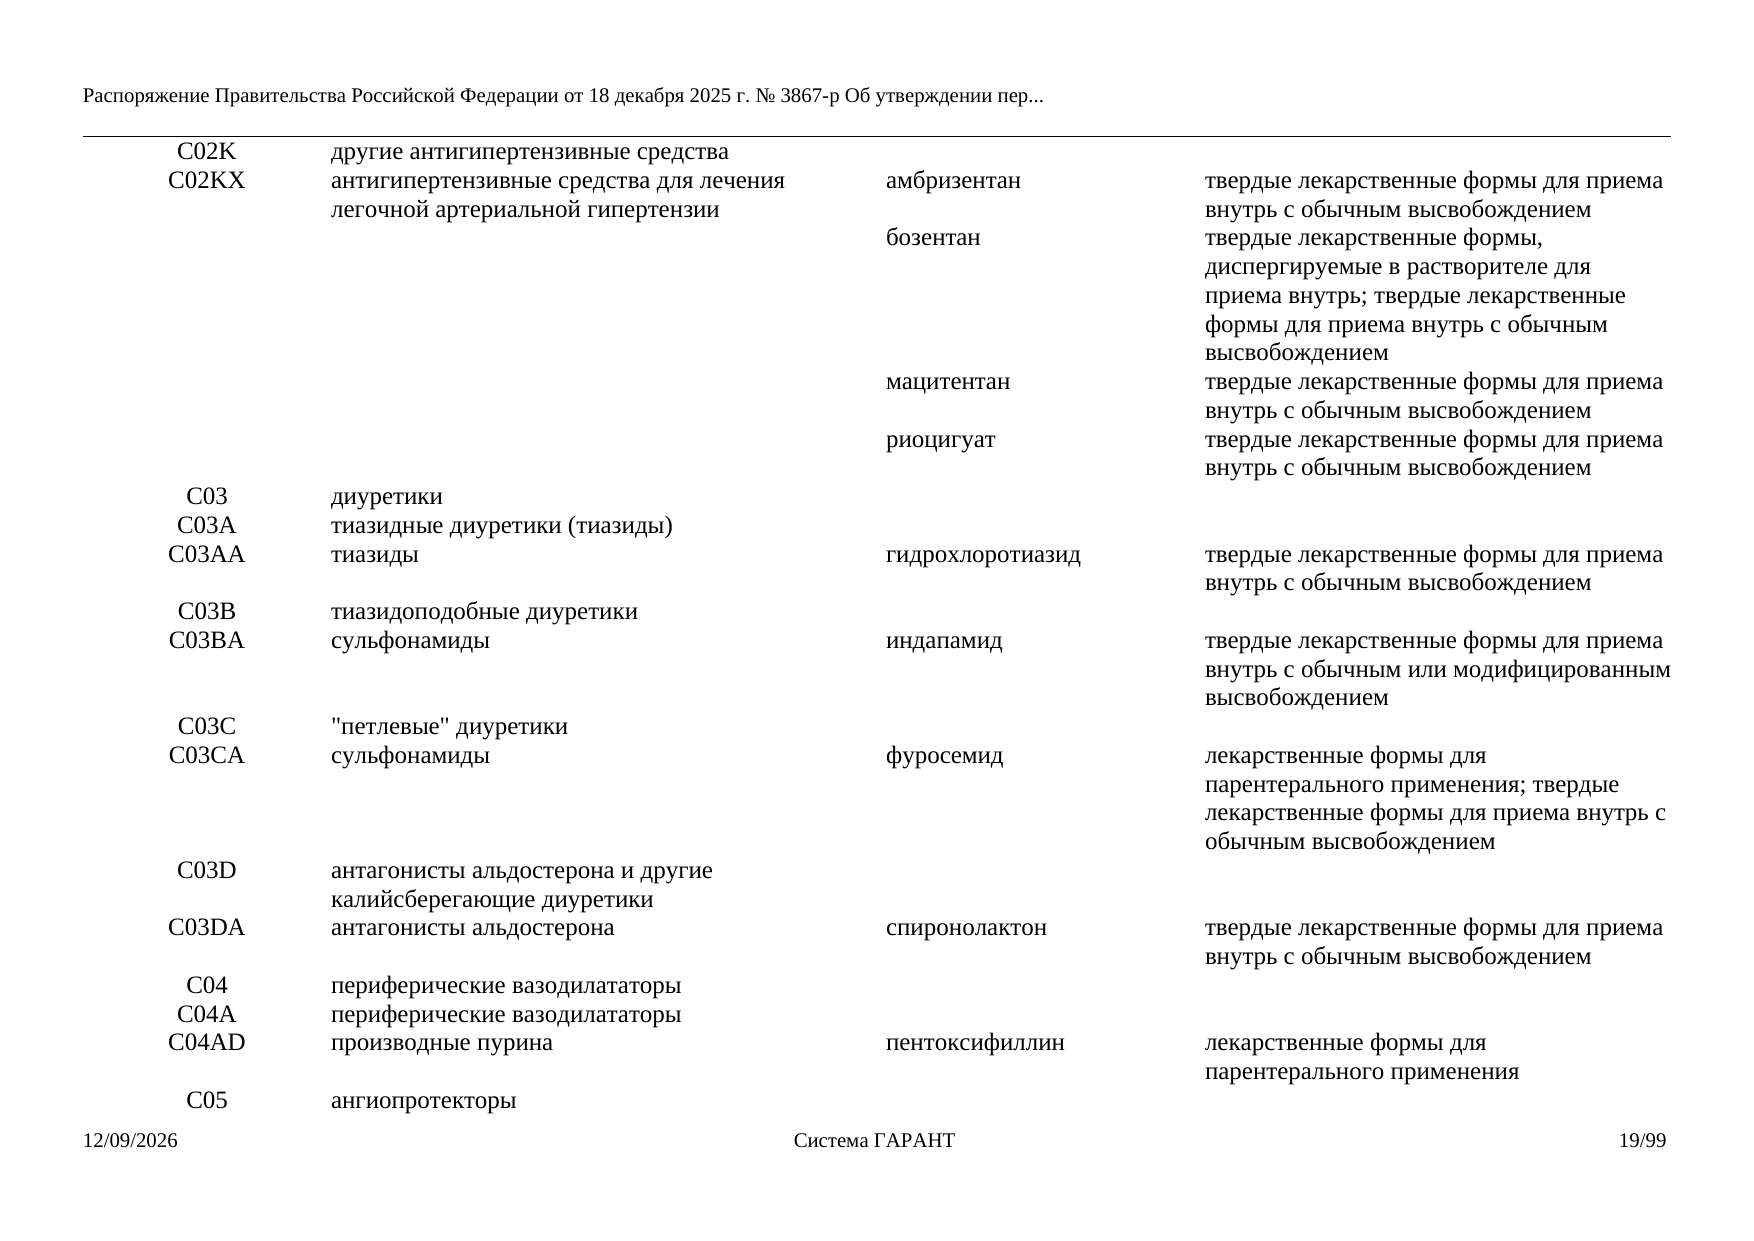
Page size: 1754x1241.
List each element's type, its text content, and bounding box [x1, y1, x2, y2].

table_cell тиазидные диуретики (тиазиды) [331, 510, 886, 539]
table_cell C02KX [83, 165, 331, 222]
table_cell антагонисты альдостерона [331, 913, 886, 970]
table_cell [1205, 510, 1671, 539]
table_cell C03A [83, 510, 331, 539]
table_cell [83, 424, 331, 481]
table_cell [886, 711, 1205, 740]
table_cell [1205, 481, 1671, 510]
table_cell [1205, 137, 1671, 165]
table_cell C02K [83, 137, 331, 165]
table_cell C03D [83, 855, 331, 912]
table_cell [331, 366, 886, 424]
table_cell [886, 970, 1205, 999]
table_cell пентоксифиллин [886, 1028, 1205, 1085]
table_cell C03DA [83, 913, 331, 970]
table_cell антигипертензивные средства для лечения легочной артериальной гипертензии [331, 165, 886, 222]
table_cell [331, 424, 886, 481]
table_cell [1205, 855, 1671, 912]
table_cell C03BA [83, 625, 331, 711]
table_cell [331, 223, 886, 366]
table_cell производные пурина [331, 1028, 886, 1085]
table_cell сульфонамиды [331, 740, 886, 855]
table_cell периферические вазодилататоры [331, 999, 886, 1027]
table_cell твердые лекарственные формы, диспергируемые в растворителе для приема внутрь; твердые лекарственные формы для приема внутрь с обычным высвобождением [1205, 223, 1671, 366]
table_cell [886, 999, 1205, 1027]
table_cell мацитентан [886, 366, 1205, 424]
table_cell [886, 137, 1205, 165]
table_cell C03 [83, 481, 331, 510]
table_cell [1205, 596, 1671, 625]
table_cell твердые лекарственные формы для приема внутрь с обычным высвобождением [1205, 165, 1671, 222]
table_cell [83, 223, 331, 366]
table_cell гидрохлоротиазид [886, 539, 1205, 596]
table_cell [1205, 1085, 1671, 1114]
table_cell [886, 481, 1205, 510]
table_cell спиронолактон [886, 913, 1205, 970]
table_cell периферические вазодилататоры [331, 970, 886, 999]
table_cell твердые лекарственные формы для приема внутрь с обычным высвобождением [1205, 539, 1671, 596]
table_cell C03AA [83, 539, 331, 596]
table_cell C04 [83, 970, 331, 999]
table_cell тиазиды [331, 539, 886, 596]
table_cell C04A [83, 999, 331, 1027]
table_cell [886, 1085, 1205, 1114]
table_cell амбризентан [886, 165, 1205, 222]
table_cell C05 [83, 1085, 331, 1114]
table_cell лекарственные формы для парентерального применения; твердые лекарственные формы для приема внутрь с обычным высвобождением [1205, 740, 1671, 855]
table_cell ангиопротекторы [331, 1085, 886, 1114]
table_cell лекарственные формы для парентерального применения [1205, 1028, 1671, 1085]
table_cell C03CA [83, 740, 331, 855]
table_cell твердые лекарственные формы для приема внутрь с обычным высвобождением [1205, 913, 1671, 970]
table_cell диуретики [331, 481, 886, 510]
table_cell бозентан [886, 223, 1205, 366]
table_cell риоцигуат [886, 424, 1205, 481]
table_cell [886, 855, 1205, 912]
table_cell твердые лекарственные формы для приема внутрь с обычным высвобождением [1205, 366, 1671, 424]
table_cell [1205, 970, 1671, 999]
table_cell сульфонамиды [331, 625, 886, 711]
table_cell [83, 366, 331, 424]
table_cell [1205, 999, 1671, 1027]
table_cell твердые лекарственные формы для приема внутрь с обычным высвобождением [1205, 424, 1671, 481]
table_cell [1205, 711, 1671, 740]
table_cell C03B [83, 596, 331, 625]
table_cell тиазидоподобные диуретики [331, 596, 886, 625]
table_cell [886, 596, 1205, 625]
table_cell индапамид [886, 625, 1205, 711]
table_cell другие антигипертензивные средства [331, 137, 886, 165]
table_cell антагонисты альдостерона и другие калийсберегающие диуретики [331, 855, 886, 912]
table_cell "петлевые" диуретики [331, 711, 886, 740]
table_cell C03C [83, 711, 331, 740]
table_cell C04AD [83, 1028, 331, 1085]
table_cell твердые лекарственные формы для приема внутрь с обычным или модифицированным высвобождением [1205, 625, 1671, 711]
table_cell фуросемид [886, 740, 1205, 855]
table_cell [886, 510, 1205, 539]
